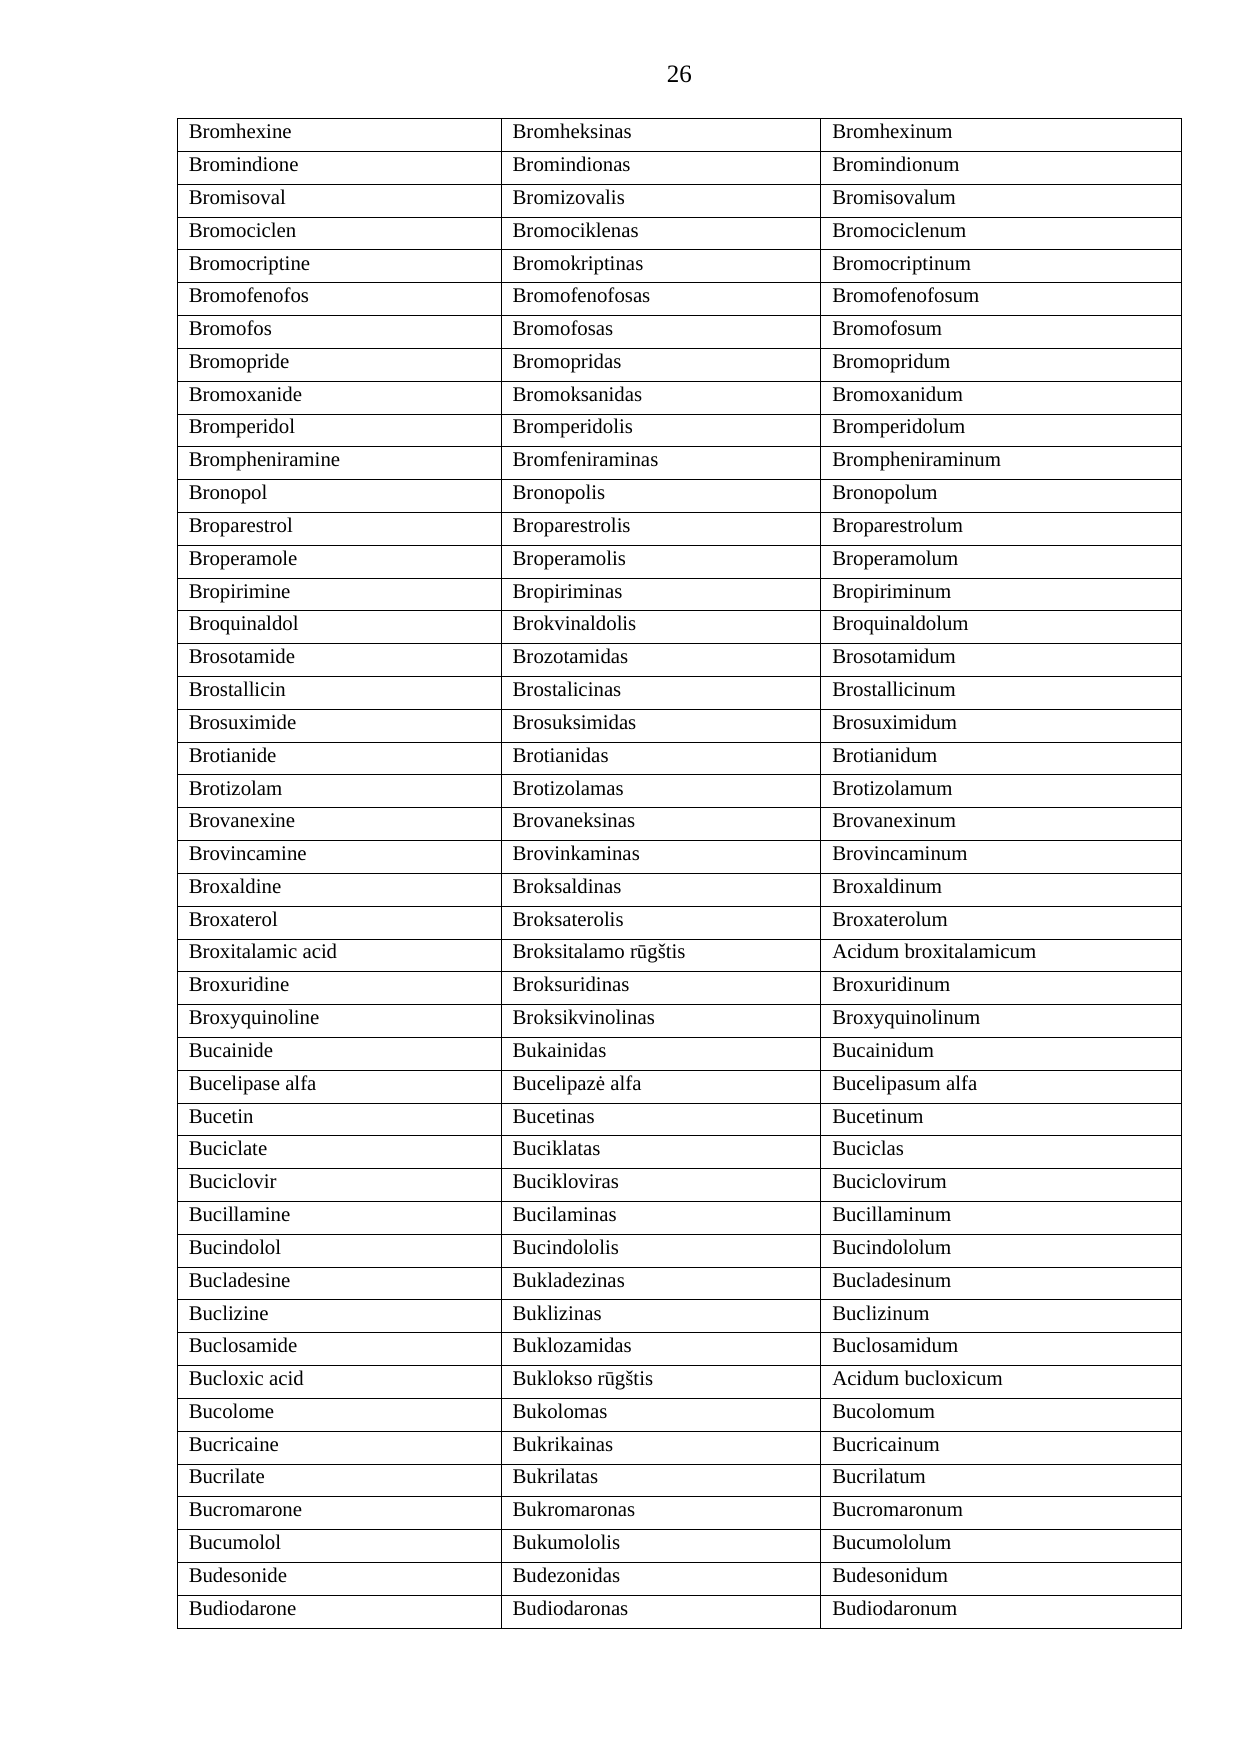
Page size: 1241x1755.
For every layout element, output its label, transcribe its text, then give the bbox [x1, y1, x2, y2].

table_cell Bucumololum [821, 1530, 1181, 1562]
table_cell Brovaneksinas [502, 808, 820, 840]
table_cell Broperamolum [821, 546, 1181, 577]
table_cell Broquinaldol [178, 611, 501, 643]
table_cell Broksaldinas [502, 874, 820, 906]
table_cell Brovinkaminas [502, 841, 820, 873]
table_cell Bronopol [178, 480, 501, 512]
table_cell Brovanexine [178, 808, 501, 840]
table_cell Bromofenofos [178, 283, 501, 315]
table_cell Buclosamidum [821, 1333, 1181, 1365]
table_cell Bukromaronas [502, 1497, 820, 1529]
table_cell Bromizovalis [502, 185, 820, 217]
table_cell Bromopridas [502, 349, 820, 381]
table_cell Broksitalamo rūgštis [502, 940, 820, 971]
table_cell Buciclovirum [821, 1169, 1181, 1201]
table_cell Brovincamine [178, 841, 501, 873]
table_cell Bucumolol [178, 1530, 501, 1562]
table_cell Budiodaronum [821, 1596, 1181, 1627]
table_cell Bucetinum [821, 1104, 1181, 1135]
table_cell Broquinaldolum [821, 611, 1181, 643]
table_cell Bucainide [178, 1038, 501, 1070]
table_cell Buclizinum [821, 1300, 1181, 1332]
table_cell Bromofos [178, 316, 501, 348]
table_cell Bromofenofosum [821, 283, 1181, 315]
table_cell Brotizolam [178, 775, 501, 807]
table_cell Bucromarone [178, 1497, 501, 1529]
table_cell Buclosamide [178, 1333, 501, 1365]
table_cell Broksuridinas [502, 972, 820, 1004]
table_cell Bucetinas [502, 1104, 820, 1135]
table_cell Bucolome [178, 1399, 501, 1431]
table_cell Brotizolamum [821, 775, 1181, 807]
table_cell Brotianide [178, 743, 501, 774]
table_cell Brozotamidas [502, 644, 820, 676]
table_cell Brostallicin [178, 677, 501, 709]
table_cell Bromociclenum [821, 218, 1181, 249]
table_cell Broxaterol [178, 907, 501, 938]
table_cell Brosotamidum [821, 644, 1181, 676]
table_cell Bukladezinas [502, 1268, 820, 1299]
table_cell Bucelipazė alfa [502, 1071, 820, 1102]
table_cell Broparestrolum [821, 513, 1181, 545]
table_cell Bucricaine [178, 1432, 501, 1463]
table_cell Bropiriminum [821, 579, 1181, 610]
table_cell Brovincaminum [821, 841, 1181, 873]
table_cell Bromhexinum [821, 119, 1181, 151]
table_cell Bropirimine [178, 579, 501, 610]
table_cell Bucilaminas [502, 1202, 820, 1234]
table_cell Buklizinas [502, 1300, 820, 1332]
table_cell Bromoksanidas [502, 382, 820, 413]
table_cell Bucindololum [821, 1235, 1181, 1267]
table_cell Acidum broxitalamicum [821, 940, 1181, 971]
table_cell Bucindolol [178, 1235, 501, 1267]
table_cell Bucrilate [178, 1465, 501, 1496]
table_cell Budezonidas [502, 1563, 820, 1595]
table_cell Broksaterolis [502, 907, 820, 938]
table_cell Bromofosum [821, 316, 1181, 348]
table_cell Broperamolis [502, 546, 820, 577]
table_cell Bromfeniraminas [502, 447, 820, 479]
table_cell Bucelipase alfa [178, 1071, 501, 1102]
table_cell Bromindionum [821, 152, 1181, 184]
table_cell Buciclovir [178, 1169, 501, 1201]
table_cell Buciklatas [502, 1136, 820, 1168]
table_cell Bromopridum [821, 349, 1181, 381]
table_cell Broxitalamic acid [178, 940, 501, 971]
table_cell Brosotamide [178, 644, 501, 676]
table_cell Bukumololis [502, 1530, 820, 1562]
table_cell Brotianidas [502, 743, 820, 774]
table_cell Buciclate [178, 1136, 501, 1168]
table_cell Brovanexinum [821, 808, 1181, 840]
table_cell Broxaldine [178, 874, 501, 906]
table_cell Bukrikainas [502, 1432, 820, 1463]
table_cell Bromociklenas [502, 218, 820, 249]
table_cell Bromopride [178, 349, 501, 381]
table_cell Bronopolis [502, 480, 820, 512]
table_cell Broxyquinoline [178, 1005, 501, 1037]
table_cell Bukrilatas [502, 1465, 820, 1496]
table_cell Brotianidum [821, 743, 1181, 774]
table_cell Bromoxanidum [821, 382, 1181, 413]
table_cell Bucloxic acid [178, 1366, 501, 1398]
table_cell Bromisovalum [821, 185, 1181, 217]
table_cell Bromisoval [178, 185, 501, 217]
table_cell Bucillamine [178, 1202, 501, 1234]
table_cell Bucricainum [821, 1432, 1181, 1463]
table_cell Broxaterolum [821, 907, 1181, 938]
table_cell Bucindololis [502, 1235, 820, 1267]
table_cell Bromperidolis [502, 415, 820, 446]
table_cell Bromoxanide [178, 382, 501, 413]
table_cell Bucelipasum alfa [821, 1071, 1181, 1102]
table_cell Bromindionas [502, 152, 820, 184]
table_cell Brosuksimidas [502, 710, 820, 742]
table_cell Bromofenofosas [502, 283, 820, 315]
table_cell Bucillaminum [821, 1202, 1181, 1234]
table_cell Buclizine [178, 1300, 501, 1332]
table_cell Brokvinaldolis [502, 611, 820, 643]
table_cell Bucetin [178, 1104, 501, 1135]
table_cell Broparestrolis [502, 513, 820, 545]
table_cell Broxuridine [178, 972, 501, 1004]
table_cell Budesonide [178, 1563, 501, 1595]
table_cell Acidum bucloxicum [821, 1366, 1181, 1398]
table_cell Bukainidas [502, 1038, 820, 1070]
table_cell Budesonidum [821, 1563, 1181, 1595]
table_cell Broksikvinolinas [502, 1005, 820, 1037]
table_cell Bromocriptine [178, 250, 501, 282]
table_cell Bucrilatum [821, 1465, 1181, 1496]
table_cell Bropiriminas [502, 579, 820, 610]
table_cell Broparestrol [178, 513, 501, 545]
table_cell Bromheksinas [502, 119, 820, 151]
table_cell Bronopolum [821, 480, 1181, 512]
table_cell Broxuridinum [821, 972, 1181, 1004]
table_cell Brosuximide [178, 710, 501, 742]
table_cell Bucikloviras [502, 1169, 820, 1201]
table_cell Bromociclen [178, 218, 501, 249]
table_cell Bucladesine [178, 1268, 501, 1299]
table_cell Buklozamidas [502, 1333, 820, 1365]
table_cell Bucolomum [821, 1399, 1181, 1431]
table_cell Bromocriptinum [821, 250, 1181, 282]
table_cell Bromindione [178, 152, 501, 184]
table_cell Budiodarone [178, 1596, 501, 1627]
table_cell Broxyquinolinum [821, 1005, 1181, 1037]
table_cell Bromperidol [178, 415, 501, 446]
table_cell Bucladesinum [821, 1268, 1181, 1299]
table_cell Brotizolamas [502, 775, 820, 807]
table_cell Brompheniramine [178, 447, 501, 479]
table_cell Brompheniraminum [821, 447, 1181, 479]
table_cell Buklokso rūgštis [502, 1366, 820, 1398]
table_cell Brostalicinas [502, 677, 820, 709]
table_cell Bromperidolum [821, 415, 1181, 446]
table_cell Bucainidum [821, 1038, 1181, 1070]
table_cell Bucromaronum [821, 1497, 1181, 1529]
table_cell Bukolomas [502, 1399, 820, 1431]
table_cell Brosuximidum [821, 710, 1181, 742]
table_cell Bromofosas [502, 316, 820, 348]
table_cell Broperamole [178, 546, 501, 577]
table_cell Bromokriptinas [502, 250, 820, 282]
table_cell Budiodaronas [502, 1596, 820, 1627]
table_cell Brostallicinum [821, 677, 1181, 709]
table_cell Buciclas [821, 1136, 1181, 1168]
table_cell Bromhexine [178, 119, 501, 151]
table_cell Broxaldinum [821, 874, 1181, 906]
